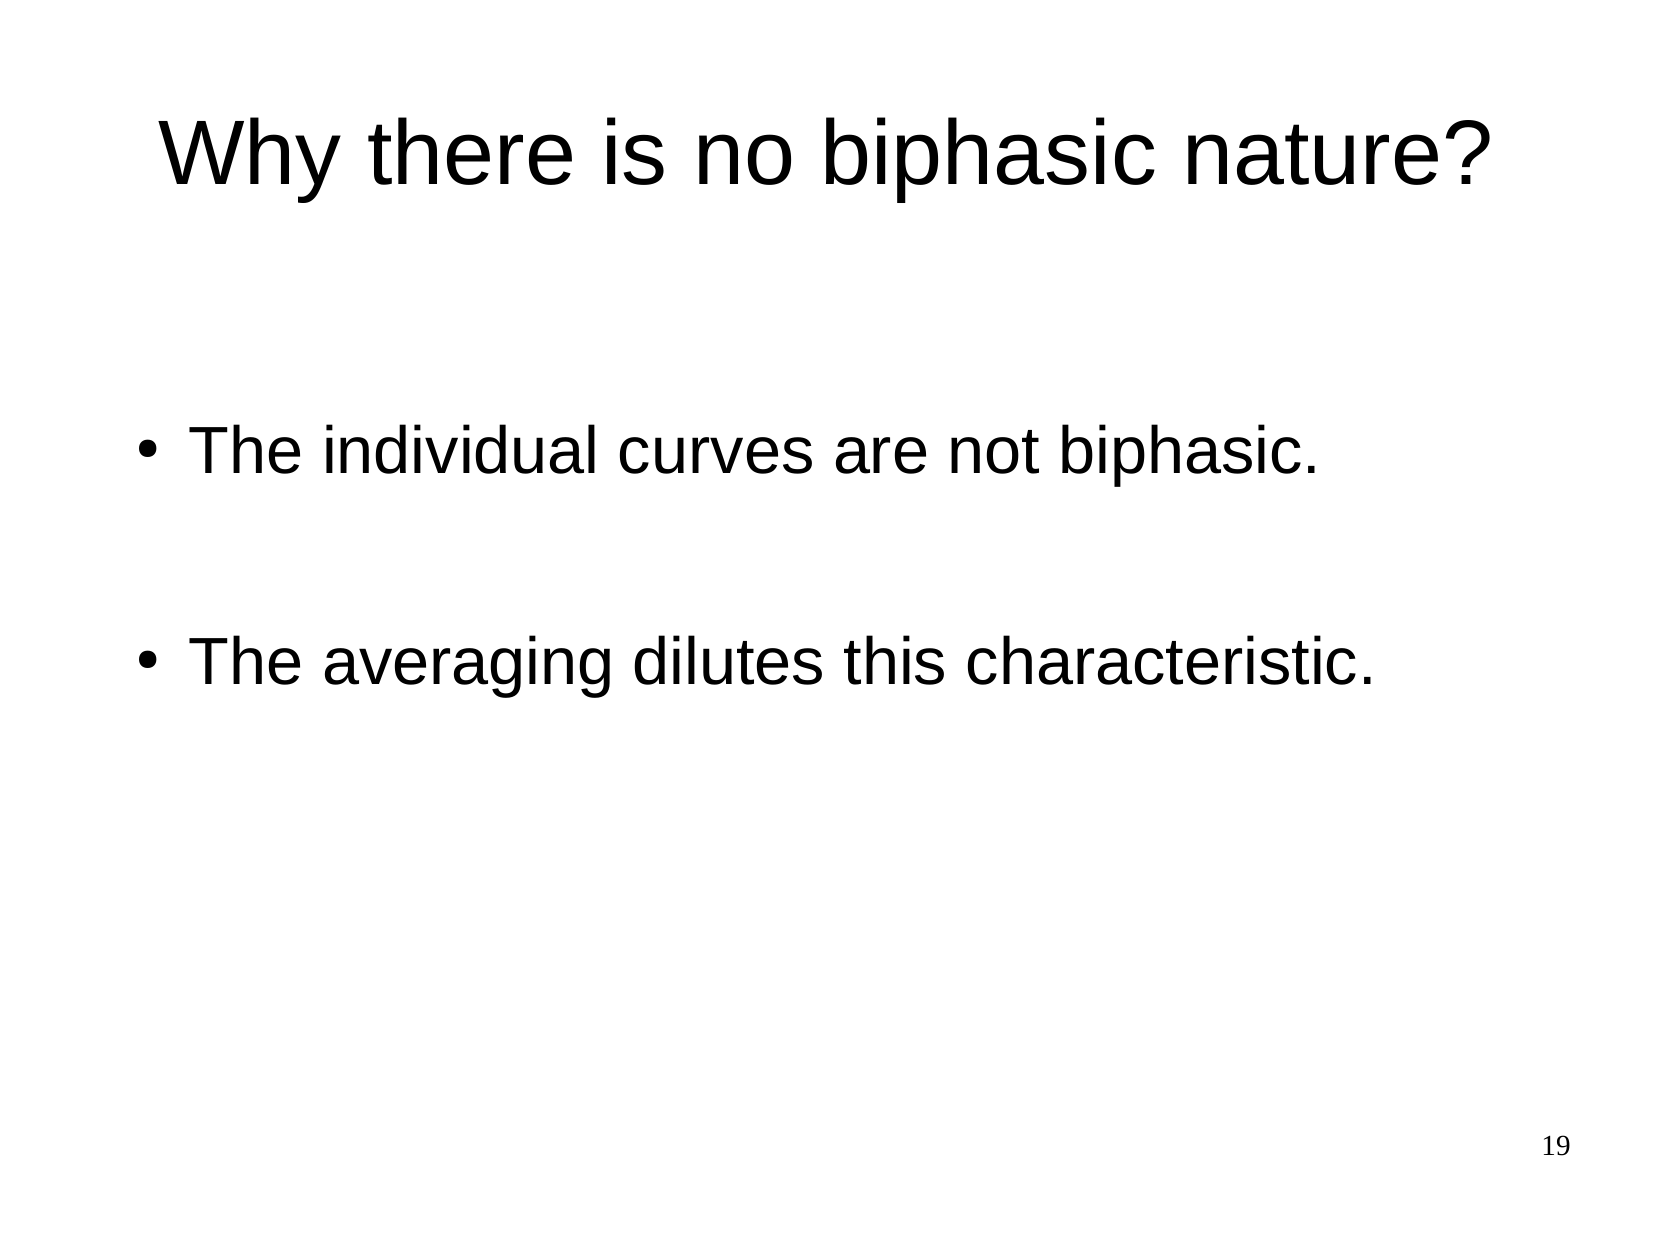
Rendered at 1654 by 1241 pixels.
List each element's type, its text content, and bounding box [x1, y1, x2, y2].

list The averaging dilutes this characteristic. [118, 624, 1607, 968]
title Why there is no biphasic nature? [82, 49, 1571, 257]
list The individual curves are not biphasic. [118, 413, 1607, 624]
